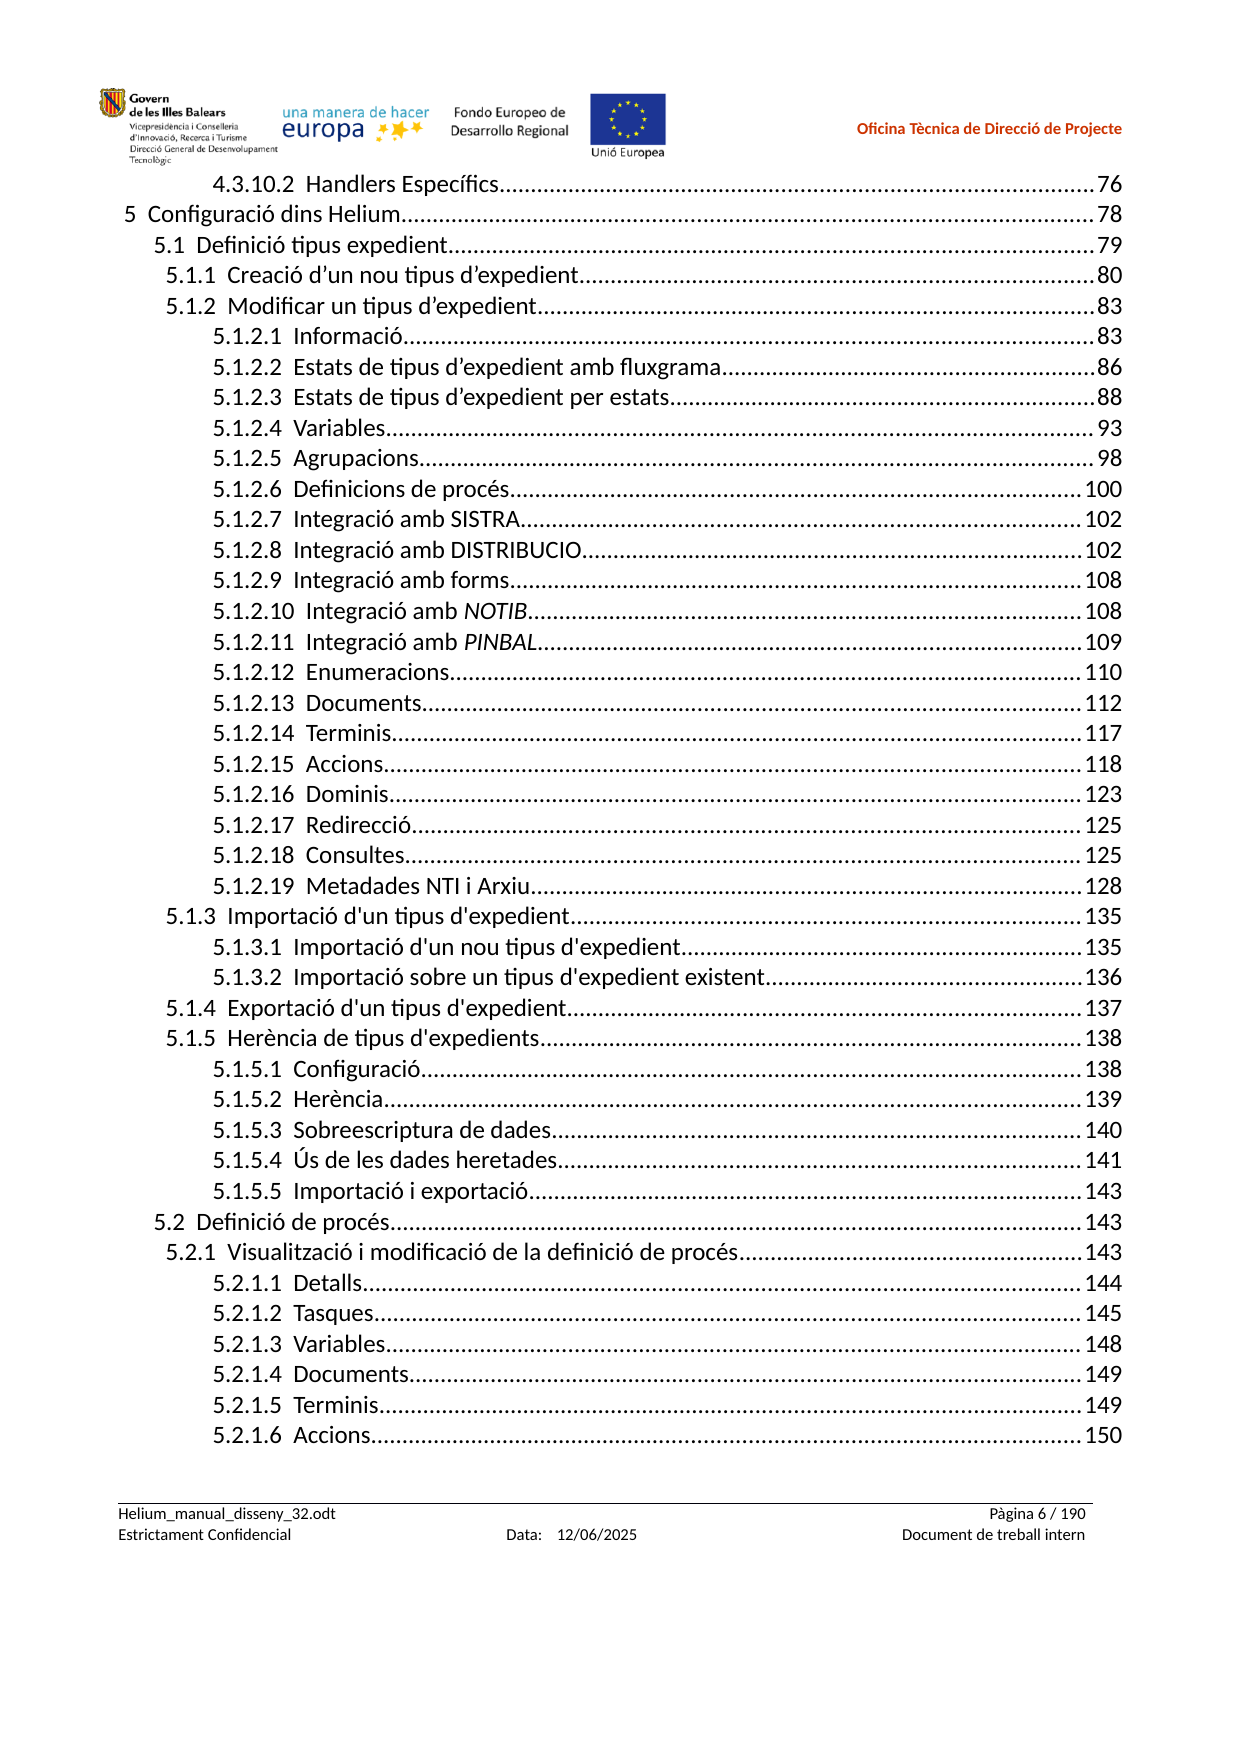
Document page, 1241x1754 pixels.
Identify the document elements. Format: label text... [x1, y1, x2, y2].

text 5.1.2.18 Consultes 125 [207, 839, 1122, 870]
text 5.2.1 Visualització i modificació de la definició de procés 143 [160, 1236, 1122, 1267]
text 5.1.2.7 Integració amb SISTRA 102 [207, 504, 1122, 534]
text 5.1.2.8 Integració amb DISTRIBUCIO 102 [207, 534, 1122, 565]
text 5.1.5.1 Configuració 138 [207, 1053, 1122, 1083]
text 5.1.1 Creació d’un nou tipus d’expedient 80 [160, 259, 1122, 290]
text 5.1.5.5 Importació i exportació 143 [207, 1175, 1122, 1206]
text 5.1.2.3 Estats de tipus d’expedient per estats 88 [207, 382, 1122, 412]
picture [99, 87, 668, 166]
text 5.1.2.12 Enumeracions 110 [207, 656, 1122, 687]
text 5.1.2.13 Documents 112 [207, 687, 1122, 717]
text 5.1 Definició tipus expedient 79 [148, 229, 1122, 259]
text 5.1.2.19 Metadades NTI i Arxiu 128 [207, 870, 1122, 900]
text 5.1.5.2 Herència 139 [207, 1083, 1122, 1114]
text 5.1.2 Modificar un tipus d’expedient 83 [160, 290, 1122, 321]
text 5.1.3.1 Importació d'un nou tipus d'expedient 135 [207, 931, 1122, 961]
text 5.1.2.16 Dominis 123 [207, 778, 1122, 809]
text 5.1.2.14 Terminis 117 [207, 717, 1122, 748]
text 5.2.1.2 Tasques 145 [207, 1297, 1122, 1328]
text 5.1.2.9 Integració amb forms 108 [207, 565, 1122, 595]
text 5.1.2.2 Estats de tipus d’expedient amb fluxgrama 86 [207, 351, 1122, 382]
text 5.1.4 Exportació d'un tipus d'expedient 137 [160, 992, 1122, 1022]
text 4.3.10.2 Handlers Específics 76 [207, 168, 1122, 198]
text 5.1.2.15 Accions 118 [207, 748, 1122, 778]
text 5.2.1.5 Terminis 149 [207, 1389, 1122, 1419]
text 5.1.2.11 Integració amb PINBAL 109 [207, 626, 1122, 656]
text 5.1.5 Herència de tipus d'expedients 138 [160, 1022, 1122, 1053]
text 5.1.5.4 Ús de les dades heretades 141 [207, 1144, 1122, 1175]
text 5.1.3 Importació d'un tipus d'expedient 135 [160, 900, 1122, 931]
text 5 Configuració dins Helium 78 [118, 198, 1122, 229]
text 5.1.5.3 Sobreescriptura de dades 140 [207, 1114, 1122, 1144]
text 5.1.2.6 Definicions de procés 100 [207, 473, 1122, 504]
text 5.1.2.1 Informació 83 [207, 321, 1122, 351]
text 5.2.1.3 Variables 148 [207, 1328, 1122, 1358]
text 5.2.1.6 Accions 150 [207, 1419, 1122, 1450]
text 5.1.2.4 Variables 93 [207, 412, 1122, 443]
text 5.1.3.2 Importació sobre un tipus d'expedient existent 136 [207, 961, 1122, 992]
text 5.2.1.4 Documents 149 [207, 1358, 1122, 1389]
text 5.2 Definició de procés 143 [148, 1206, 1122, 1236]
text 5.2.1.1 Detalls 144 [207, 1267, 1122, 1297]
text 5.1.2.10 Integració amb NOTIB 108 [207, 595, 1122, 626]
text 5.1.2.17 Redirecció 125 [207, 809, 1122, 839]
text 5.1.2.5 Agrupacions 98 [207, 443, 1122, 473]
